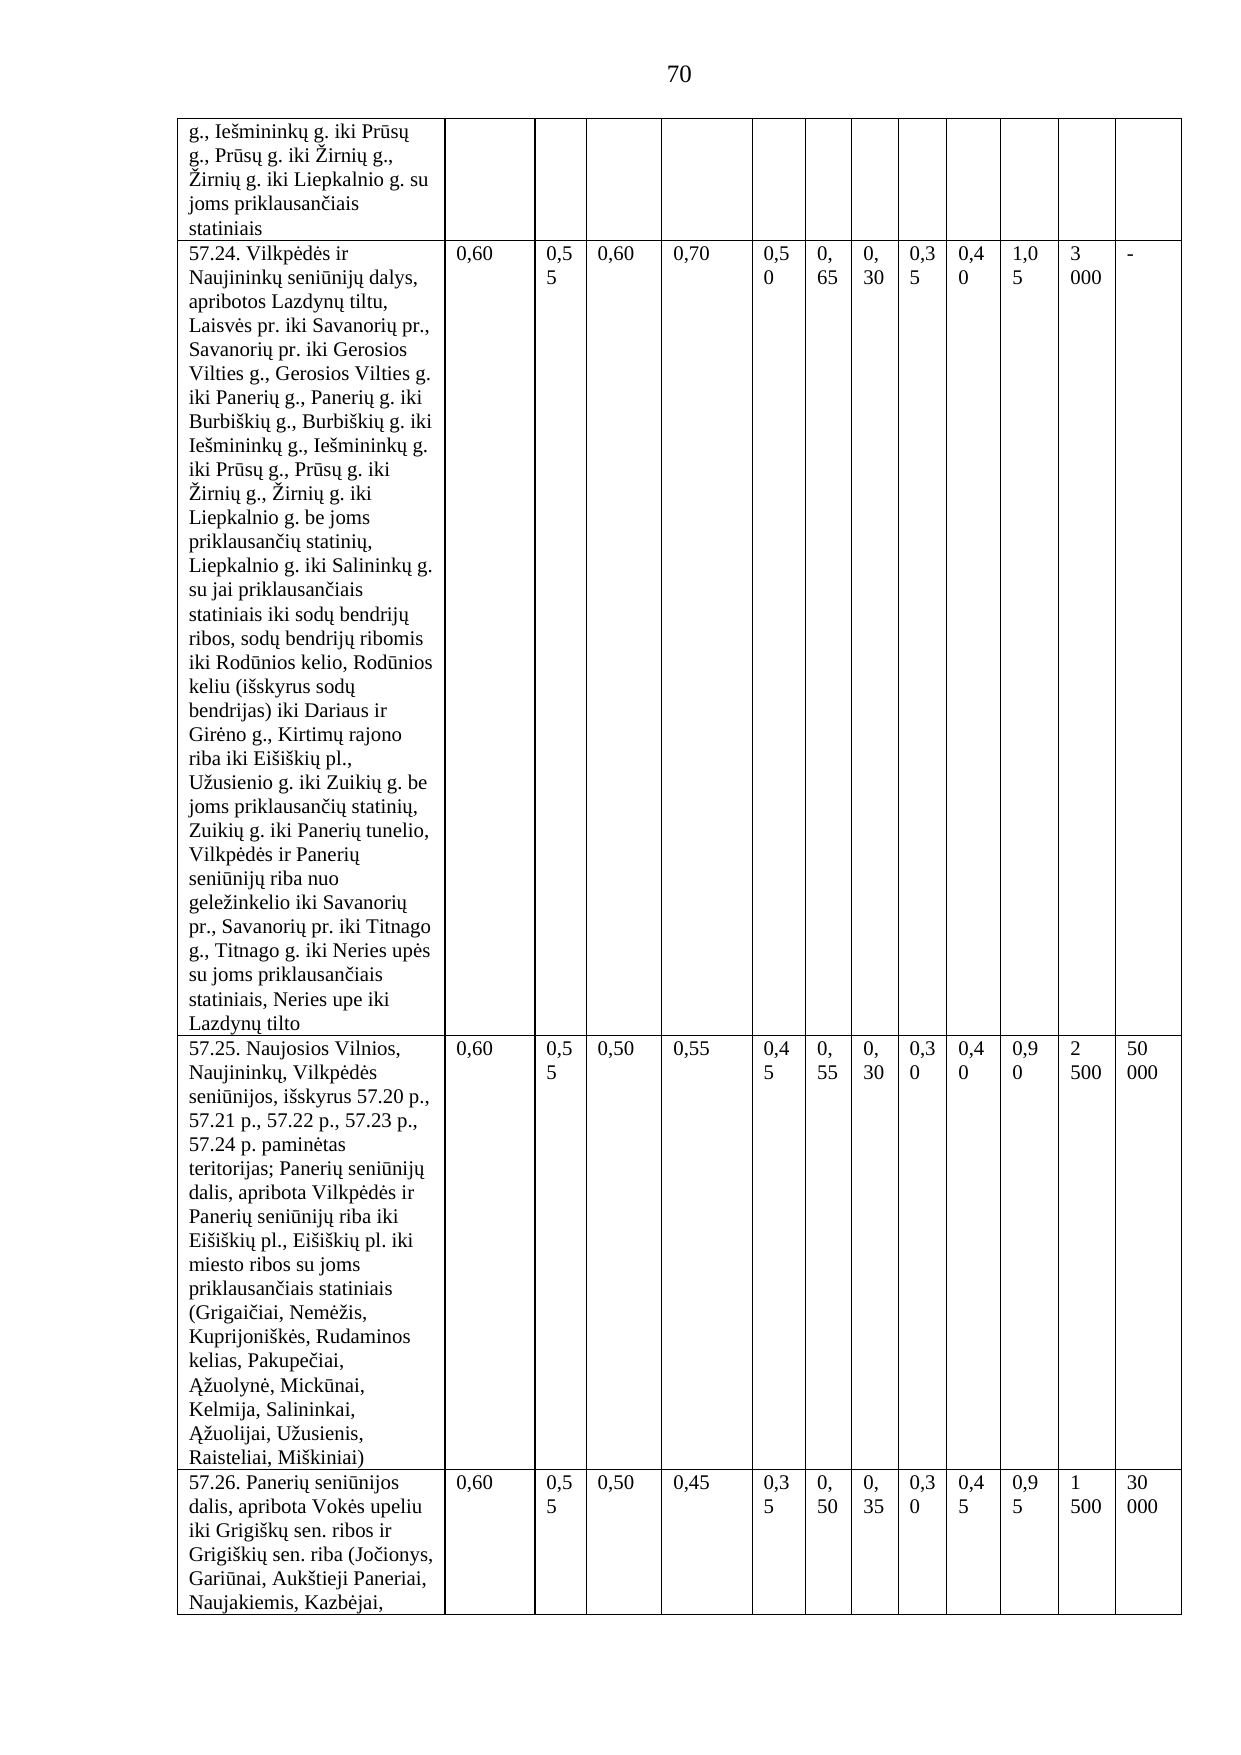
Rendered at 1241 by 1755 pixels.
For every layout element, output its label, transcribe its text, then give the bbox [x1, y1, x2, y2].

table_cell 0,55 [806, 1036, 851, 1469]
table_cell 30 000 [1116, 1470, 1181, 1614]
table_cell 0,45 [947, 1470, 1000, 1614]
table_cell 57.25. Naujosios Vilnios, Naujininkų, Vilkpėdės seniūnijos, išskyrus 57.20 p., 57.21 p., 57.22 p., 57.23 p., 57.24 p. paminėtas teritorijas; Panerių seniūnijų dalis, apribota Vilkpėdės ir Panerių seniūnijų riba iki Eišiškių pl., Eišiškių pl. iki miesto ribos su joms priklausančiais statiniais (Grigaičiai, Nemėžis, Kuprijoniškės, Rudaminos kelias, Pakupečiai, Ąžuolynė, Mickūnai, Kelmija, Salininkai, Ąžuolijai, Užusienis, Raisteliai, Miškiniai) [178, 1036, 444, 1469]
table_cell - [1116, 241, 1181, 1034]
table_cell 0,40 [947, 241, 1000, 1034]
table_cell [753, 119, 805, 239]
table_cell 0,60 [446, 241, 534, 1034]
table_cell - [1116, 119, 1181, 239]
table_cell 0,50 [806, 1470, 851, 1614]
table_cell [806, 119, 851, 239]
table_cell 0,30 [852, 1036, 898, 1469]
table_cell g., Iešmininkų g. iki Prūsų g., Prūsų g. iki Žirnių g., Žirnių g. iki Liepkalnio g. su joms priklausančiais statiniais [178, 119, 444, 239]
table_cell [446, 119, 534, 239]
table_cell [899, 119, 946, 239]
table_cell 0,40 [947, 1036, 1000, 1469]
table_cell 0,30 [852, 241, 898, 1034]
table_cell 0,35 [753, 1470, 805, 1614]
table_cell [852, 119, 898, 239]
table_cell 0,70 [662, 241, 752, 1034]
table_cell 0,55 [662, 1036, 752, 1469]
table_cell 0,50 [753, 241, 805, 1034]
table_cell 50 000 [1116, 1036, 1181, 1469]
table_cell [662, 119, 752, 239]
table_cell 0,60 [446, 1036, 534, 1469]
table_cell 0,60 [446, 1470, 534, 1614]
table_cell 2 500 [1059, 1036, 1115, 1469]
table_cell 0,30 [899, 1036, 946, 1469]
table_cell 0,60 [587, 241, 661, 1034]
table_cell 1 500 [1059, 1470, 1115, 1614]
table_cell 1,05 [1001, 241, 1058, 1034]
table_cell [1059, 119, 1115, 239]
table_cell 0,55 [536, 1470, 586, 1614]
table_cell 0,55 [536, 1036, 586, 1469]
table_cell 0,65 [806, 241, 851, 1034]
table_cell 0,45 [662, 1470, 752, 1614]
table_cell [1001, 119, 1058, 239]
table_cell 0,35 [899, 241, 946, 1034]
table_cell 57.26. Panerių seniūnijos dalis, apribota Vokės upeliu iki Grigiškų sen. ribos ir Grigiškių sen. riba (Jočionys, Gariūnai, Aukštieji Paneriai, Naujakiemis, Kazbėjai, [178, 1470, 444, 1614]
table_cell 0,50 [587, 1470, 661, 1614]
table_cell 0,30 [899, 1470, 946, 1614]
table_cell [947, 119, 1000, 239]
table_cell 0,95 [1001, 1470, 1058, 1614]
table_cell [587, 119, 661, 239]
table_cell 57.24. Vilkpėdės ir Naujininkų seniūnijų dalys, apribotos Lazdynų tiltu, Laisvės pr. iki Savanorių pr., Savanorių pr. iki Gerosios Vilties g., Gerosios Vilties g. iki Panerių g., Panerių g. iki Burbiškių g., Burbiškių g. iki Iešmininkų g., Iešmininkų g. iki Prūsų g., Prūsų g. iki Žirnių g., Žirnių g. iki Liepkalnio g. be joms priklausančių statinių, Liepkalnio g. iki Salininkų g. su jai priklausančiais statiniais iki sodų bendrijų ribos, sodų bendrijų ribomis iki Rodūnios kelio, Rodūnios keliu (išskyrus sodų bendrijas) iki Dariaus ir Girėno g., Kirtimų rajono riba iki Eišiškių pl., Užusienio g. iki Zuikių g. be joms priklausančių statinių, Zuikių g. iki Panerių tunelio, Vilkpėdės ir Panerių seniūnijų riba nuo geležinkelio iki Savanorių pr., Savanorių pr. iki Titnago g., Titnago g. iki Neries upės su joms priklausančiais statiniais, Neries upe iki Lazdynų tilto [178, 241, 444, 1034]
table_cell 0,50 [587, 1036, 661, 1469]
table_cell 0,55 [536, 241, 586, 1034]
table_cell 3 000 [1059, 241, 1115, 1034]
table_cell 0,45 [753, 1036, 805, 1469]
table_cell 0,35 [852, 1470, 898, 1614]
table_cell 0,90 [1001, 1036, 1058, 1469]
table_cell [536, 119, 586, 239]
